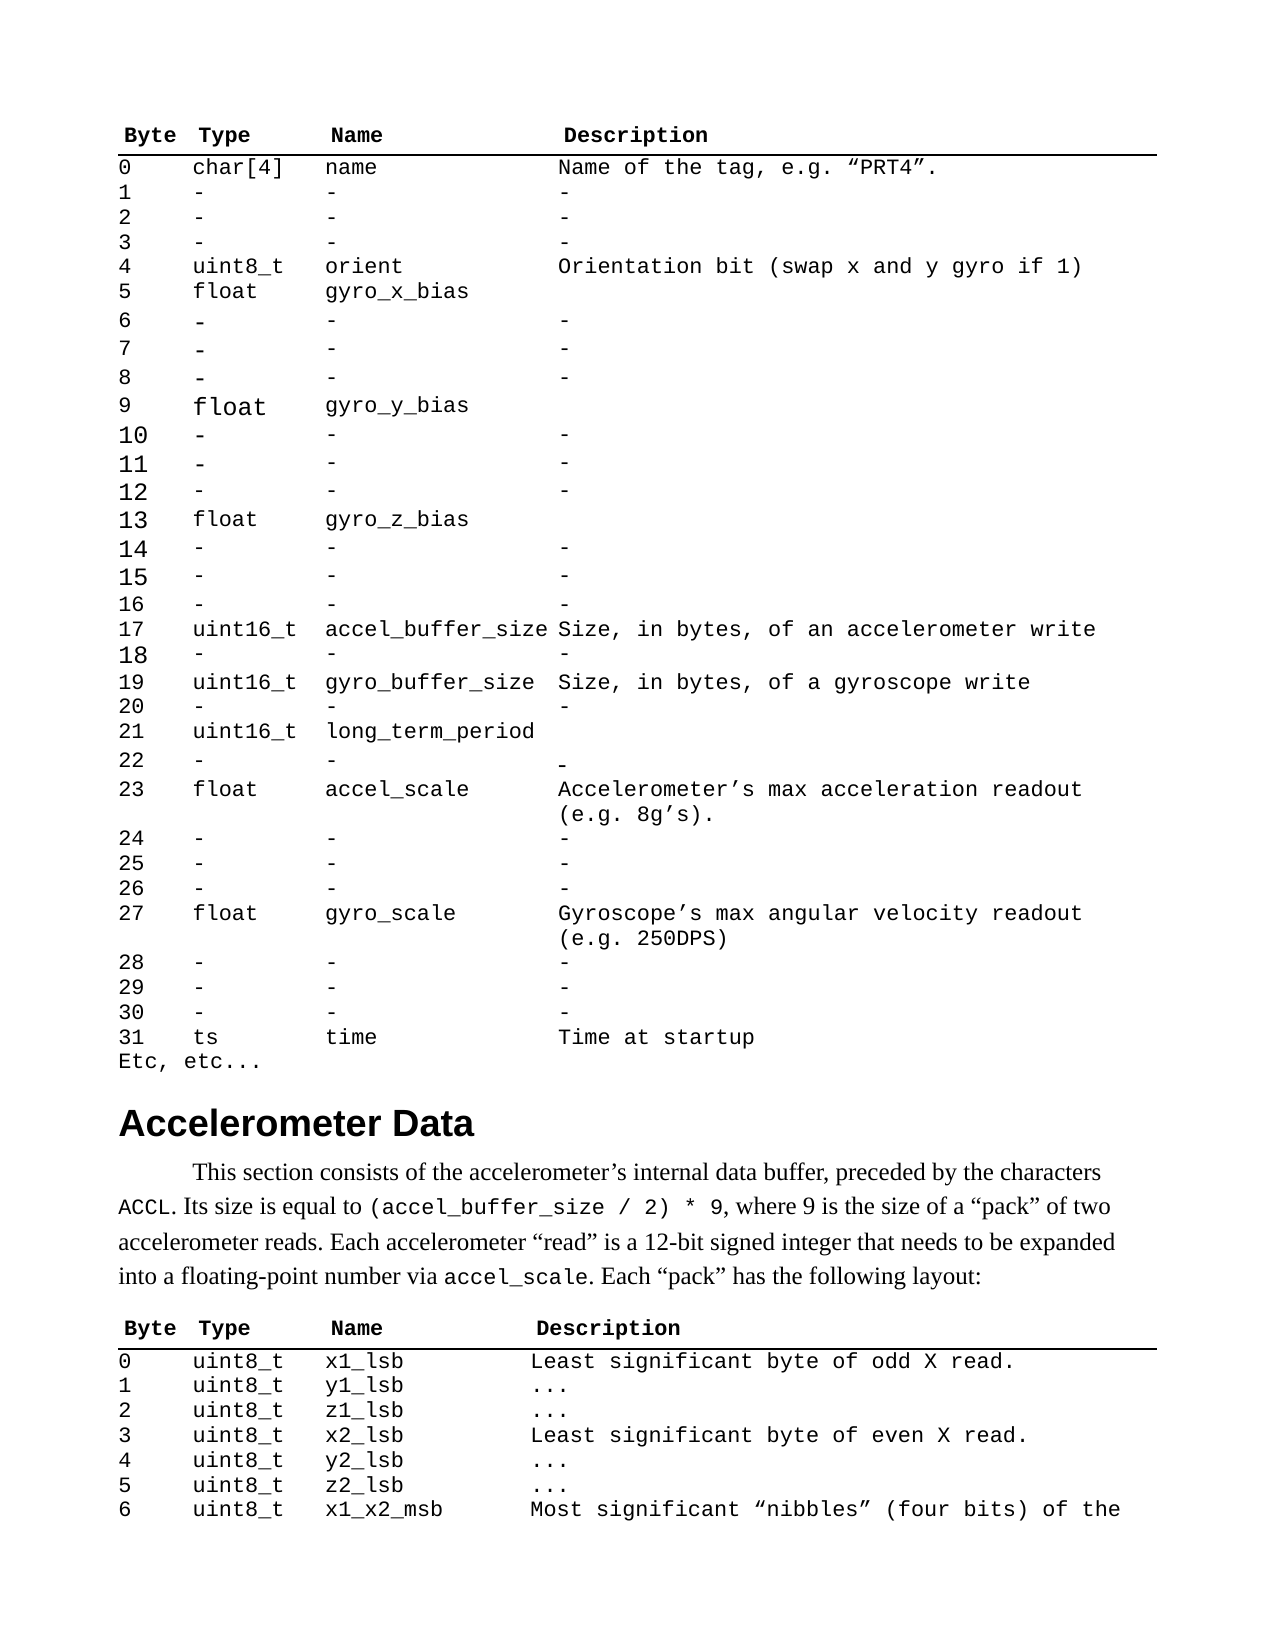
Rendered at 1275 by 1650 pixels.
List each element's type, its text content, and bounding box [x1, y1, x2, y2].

table_cell time [325, 1026, 558, 1051]
table_cell - [325, 231, 558, 256]
table_cell uint16_t [192, 618, 325, 642]
table_cell Orientation bit (swap x and y gyro if 1) [558, 256, 1157, 280]
table_cell ... [530, 1375, 1157, 1399]
table_cell Name of the tag, e.g. “PRT4”. [558, 156, 1157, 181]
table_cell - [192, 451, 325, 479]
table_cell 14 [118, 536, 192, 564]
table_cell - [325, 480, 558, 508]
table_cell - [192, 828, 325, 852]
table_cell 21 [118, 720, 192, 749]
table_cell - [325, 643, 558, 671]
table_cell 30 [118, 1001, 192, 1026]
table_cell - [558, 749, 1157, 778]
table_cell ... [530, 1474, 1157, 1499]
table_cell Most significant “nibbles” (four bits) of the [530, 1499, 1157, 1523]
table_cell - [192, 338, 325, 366]
table_cell gyro_scale [325, 902, 558, 951]
text This section consists of the accelerometer’s internal data buffer, preceded by the characters ACCL. Its size is equal to (accel_buffer_size / 2) * 9, where 9 is the size of a “pack” of two accelerometer reads. Each accelerometer “read” is a 12-bit signed integer that needs to be expanded into a floating-point number via accel_scale. Each “pack” has the following layout: [118, 1157, 1157, 1291]
table_cell 15 [118, 565, 192, 593]
table_cell - [558, 643, 1157, 671]
table_cell - [558, 1001, 1157, 1026]
table_cell - [325, 565, 558, 593]
table_cell uint8_t [193, 1499, 325, 1523]
table_cell - [558, 366, 1157, 394]
table_cell gyro_buffer_size [325, 671, 558, 696]
table_cell uint8_t [193, 1474, 325, 1499]
table_cell - [192, 206, 325, 231]
table_cell 0 [118, 1350, 192, 1375]
table_cell 4 [118, 256, 192, 280]
table_cell - [325, 338, 558, 366]
table_cell - [192, 1001, 325, 1026]
table_cell 2 [118, 206, 192, 231]
table_cell 7 [118, 338, 192, 366]
table_cell 28 [118, 951, 192, 976]
table_cell 24 [118, 828, 192, 852]
table_cell - [192, 696, 325, 720]
table_cell - [325, 749, 558, 778]
table_cell - [192, 231, 325, 256]
table_cell 17 [118, 618, 192, 642]
table_cell 20 [118, 696, 192, 720]
table_cell float [192, 280, 325, 309]
table_cell uint8_t [193, 1350, 325, 1375]
table_cell uint8_t [193, 1400, 325, 1424]
table_cell - [192, 852, 325, 877]
table_cell - [192, 366, 325, 394]
table_cell uint8_t [193, 1375, 325, 1399]
table_cell orient [325, 256, 558, 280]
table_cell 13 [118, 508, 192, 536]
table_cell 3 [118, 231, 192, 256]
table_cell - [192, 565, 325, 593]
table_cell - [325, 309, 558, 337]
table_cell - [558, 877, 1157, 902]
table_cell - [192, 877, 325, 902]
table_cell 2 [118, 1400, 192, 1424]
table_header Byte [118, 118, 192, 154]
table_cell - [192, 480, 325, 508]
table_cell name [325, 156, 558, 181]
table_cell 23 [118, 778, 192, 827]
table_cell - [192, 951, 325, 976]
table_cell 16 [118, 593, 192, 618]
table_cell ts [192, 1026, 325, 1051]
table_cell - [558, 206, 1157, 231]
table_cell - [558, 951, 1157, 976]
table_cell Least significant byte of odd X read. [530, 1350, 1157, 1375]
table_cell [558, 508, 1157, 536]
table_cell gyro_z_bias [325, 508, 558, 536]
table_cell Size, in bytes, of an accelerometer write [558, 618, 1157, 642]
table_cell Gyroscope’s max angular velocity readout (e.g. 250DPS) [558, 902, 1157, 951]
table_cell Etc, etc... [118, 1051, 1157, 1075]
table_cell - [558, 338, 1157, 366]
table_cell 1 [118, 181, 192, 206]
table_cell 6 [118, 309, 192, 337]
table_cell z2_lsb [325, 1474, 530, 1499]
table_cell - [325, 976, 558, 1001]
table_cell 8 [118, 366, 192, 394]
table_cell - [558, 852, 1157, 877]
table_cell - [558, 536, 1157, 564]
table_cell - [325, 536, 558, 564]
table_header Description [530, 1312, 1157, 1348]
table_cell accel_buffer_size [325, 618, 558, 642]
table_cell - [558, 451, 1157, 479]
table_cell 29 [118, 976, 192, 1001]
table_cell 4 [118, 1449, 192, 1474]
table_cell - [558, 976, 1157, 1001]
table_cell 10 [118, 423, 192, 451]
table_cell ... [530, 1400, 1157, 1424]
table_header Type [193, 1312, 325, 1348]
table_cell float [192, 394, 325, 423]
table_cell char[4] [192, 156, 325, 181]
table_cell 31 [118, 1026, 192, 1051]
table_cell - [325, 852, 558, 877]
table_cell z1_lsb [325, 1400, 530, 1424]
table_cell accel_scale [325, 778, 558, 827]
table_cell - [325, 206, 558, 231]
table_header Byte [118, 1312, 192, 1348]
table_header Description [558, 118, 1157, 154]
table_cell 5 [118, 1474, 192, 1499]
table_cell uint8_t [193, 1449, 325, 1474]
table_cell - [325, 593, 558, 618]
table_cell [558, 720, 1157, 749]
table_cell float [192, 778, 325, 827]
table_cell Accelerometer’s max acceleration readout (e.g. 8g’s). [558, 778, 1157, 827]
table_cell x2_lsb [325, 1424, 530, 1449]
table_cell - [325, 181, 558, 206]
table_header Type [192, 118, 325, 154]
table_cell Least significant byte of even X read. [530, 1424, 1157, 1449]
table_cell Size, in bytes, of a gyroscope write [558, 671, 1157, 696]
table_cell uint16_t [192, 671, 325, 696]
table_cell x1_x2_msb [325, 1499, 530, 1523]
table_cell y2_lsb [325, 1449, 530, 1474]
table_cell - [192, 593, 325, 618]
table_cell 18 [118, 643, 192, 671]
table_cell uint8_t [192, 256, 325, 280]
table_cell 26 [118, 877, 192, 902]
table_cell - [325, 1001, 558, 1026]
table_header Name [325, 118, 558, 154]
table_cell Time at startup [558, 1026, 1157, 1051]
table_cell - [558, 423, 1157, 451]
table_cell 9 [118, 394, 192, 423]
table_cell 11 [118, 451, 192, 479]
table_cell - [192, 749, 325, 778]
table_cell - [325, 951, 558, 976]
table_cell - [558, 181, 1157, 206]
table_cell ... [530, 1449, 1157, 1474]
table_cell x1_lsb [325, 1350, 530, 1375]
table_cell - [325, 451, 558, 479]
table_cell long_term_period [325, 720, 558, 749]
table_cell [558, 280, 1157, 309]
table_cell - [325, 696, 558, 720]
table_cell - [325, 877, 558, 902]
table_cell gyro_y_bias [325, 394, 558, 423]
table_cell - [558, 565, 1157, 593]
table_cell - [325, 828, 558, 852]
table_cell - [558, 480, 1157, 508]
table_cell float [192, 902, 325, 951]
table_cell [558, 394, 1157, 423]
table_cell - [558, 696, 1157, 720]
table_cell float [192, 508, 325, 536]
table_cell 25 [118, 852, 192, 877]
table_cell gyro_x_bias [325, 280, 558, 309]
table_cell - [192, 309, 325, 337]
table_cell - [192, 976, 325, 1001]
table_cell - [558, 828, 1157, 852]
table_cell 3 [118, 1424, 192, 1449]
table_cell 0 [118, 156, 192, 181]
table_cell - [192, 643, 325, 671]
table_cell - [558, 593, 1157, 618]
table_cell - [558, 231, 1157, 256]
subtitle Accelerometer Data [118, 1100, 1157, 1144]
table_cell 22 [118, 749, 192, 778]
table_cell 5 [118, 280, 192, 309]
table_cell 1 [118, 1375, 192, 1399]
table_cell - [192, 181, 325, 206]
table_cell 27 [118, 902, 192, 951]
table_cell - [192, 536, 325, 564]
table_cell - [325, 366, 558, 394]
table_cell 6 [118, 1499, 192, 1523]
table_cell uint16_t [192, 720, 325, 749]
table_cell - [192, 423, 325, 451]
table_cell - [558, 309, 1157, 337]
table_cell 12 [118, 480, 192, 508]
table_cell - [325, 423, 558, 451]
table_cell 19 [118, 671, 192, 696]
table_cell uint8_t [193, 1424, 325, 1449]
table_header Name [325, 1312, 530, 1348]
table_cell y1_lsb [325, 1375, 530, 1399]
